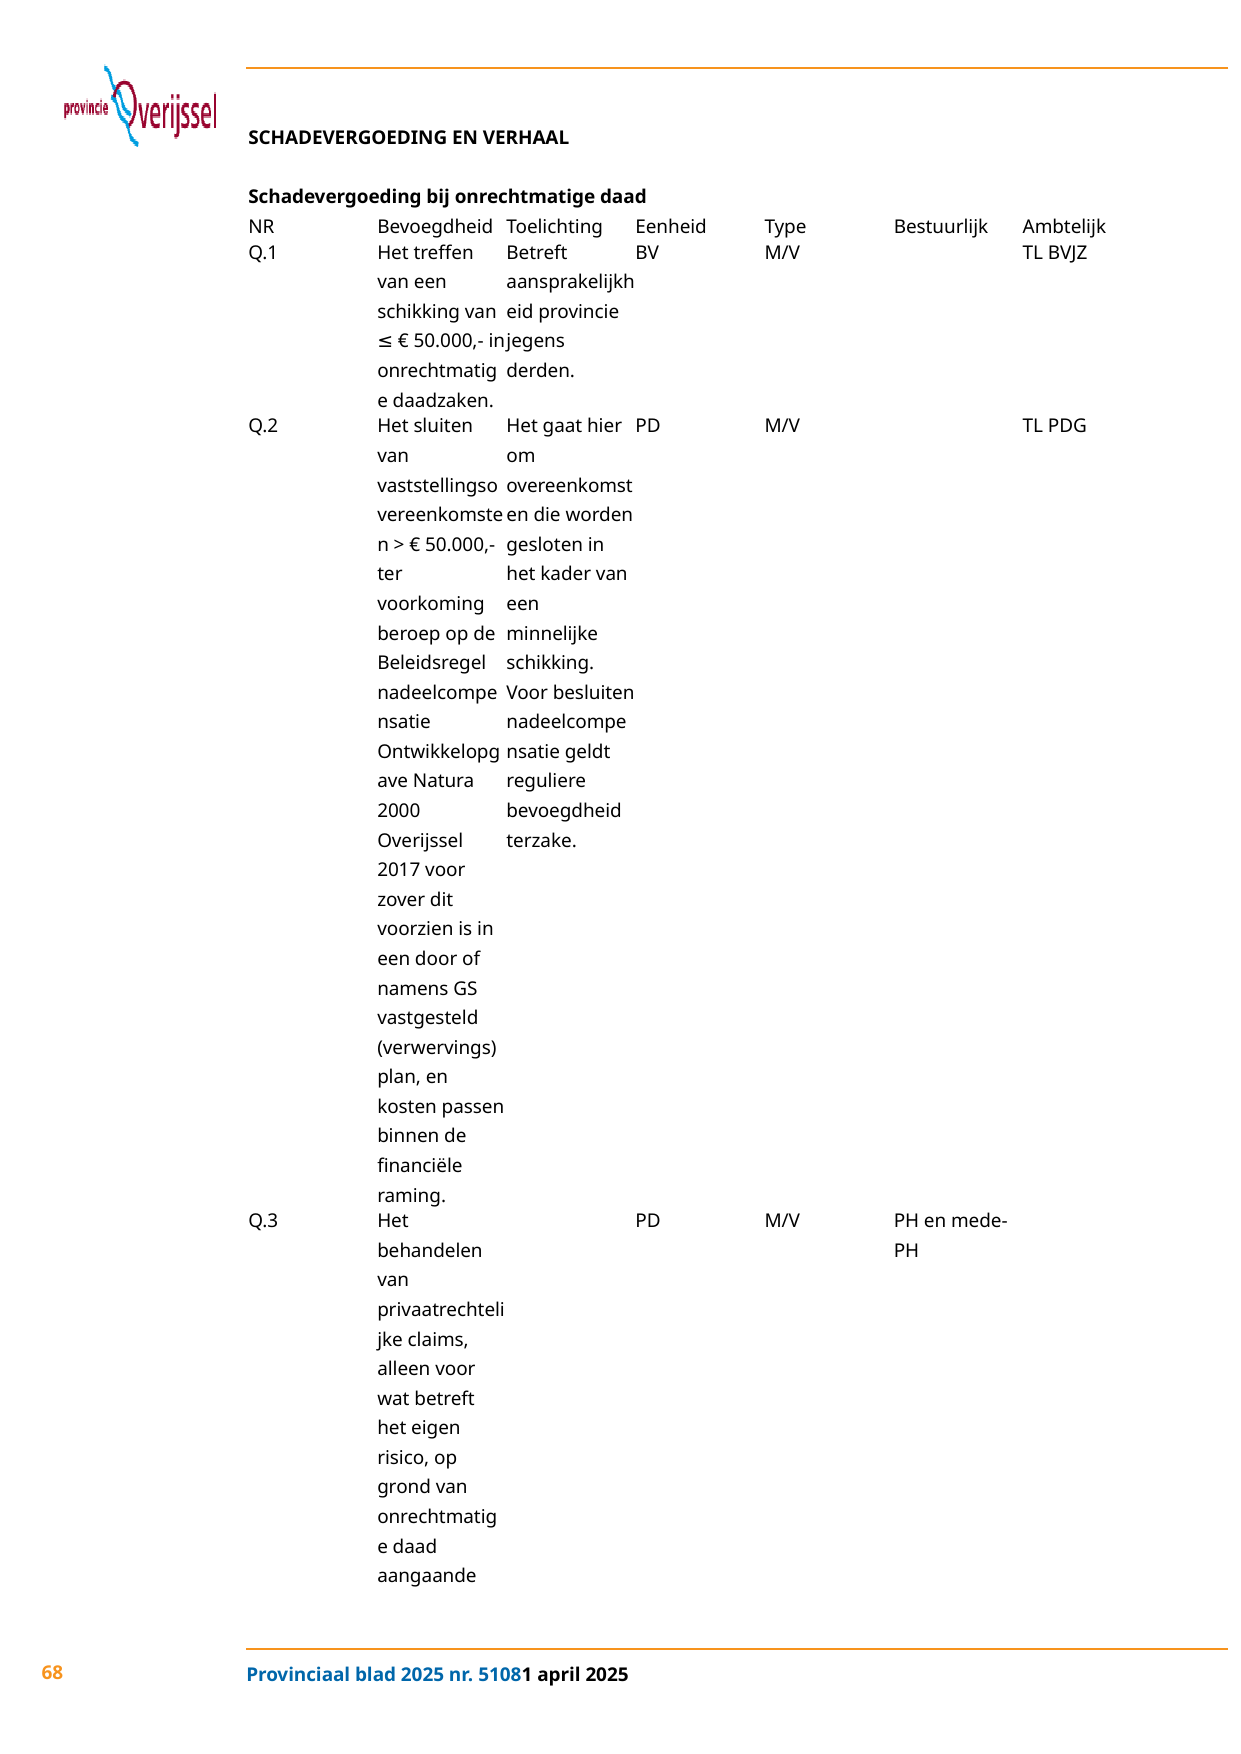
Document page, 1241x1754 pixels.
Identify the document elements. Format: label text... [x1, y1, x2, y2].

table_cell M/V [764, 1208, 893, 1588]
table_cell [894, 239, 1022, 413]
table_cell PD [635, 1208, 764, 1588]
table_cell TL PDG [1023, 413, 1152, 1207]
table_header Toelichting [506, 213, 635, 239]
table_cell [894, 413, 1022, 1207]
table_cell Het sluiten van vaststellingsovereenkomsten > € 50.000,- ter voorkoming beroep op de Beleidsregel nadeelcompensatie Ontwikkelopgave Natura 2000 Overijssel 2017 voor zover dit voorzien is in een door of namens GS vastgesteld (verwervings)plan, en kosten passen binnen de financiële raming. [377, 413, 506, 1207]
table_cell TL BVJZ [1023, 239, 1152, 413]
table_header Bestuurlijk [894, 213, 1022, 239]
table_header NR [248, 213, 377, 239]
table_header Ambtelijk [1023, 213, 1152, 239]
table_cell M/V [764, 239, 893, 413]
table_cell PD [635, 413, 764, 1207]
table_cell BV [635, 239, 764, 413]
table_cell M/V [764, 413, 893, 1207]
text SCHADEVERGOEDING EN VERHAAL [248, 124, 1152, 150]
text Schadevergoeding bij onrechtmatige daad [248, 183, 1152, 209]
table_header Bevoegdheid [377, 213, 506, 239]
table_cell Het behandelen van privaatrechtelijke claims, alleen voor wat betreft het eigen risico, op grond van onrechtmatige daad aangaande [377, 1208, 506, 1588]
table_header Eenheid [635, 213, 764, 239]
table_cell Q.1 [248, 239, 377, 413]
picture [41, 47, 231, 172]
table_cell PH en mede-PH [894, 1208, 1022, 1588]
table_cell Q.2 [248, 413, 377, 1207]
table_cell Betreft aansprakelijkheid provincie jegens derden. [506, 239, 635, 413]
table_cell [506, 1208, 635, 1588]
table_cell Q.3 [248, 1208, 377, 1588]
table_header Type [764, 213, 893, 239]
table_cell Het treffen van een schikking van ≤ € 50.000,- in onrechtmatige daadzaken. [377, 239, 506, 413]
table_cell [1023, 1208, 1152, 1588]
table_cell Het gaat hier om overeenkomsten die worden gesloten in het kader van een minnelijke schikking. Voor besluiten nadeelcompensatie geldt reguliere bevoegdheid terzake. [506, 413, 635, 1207]
